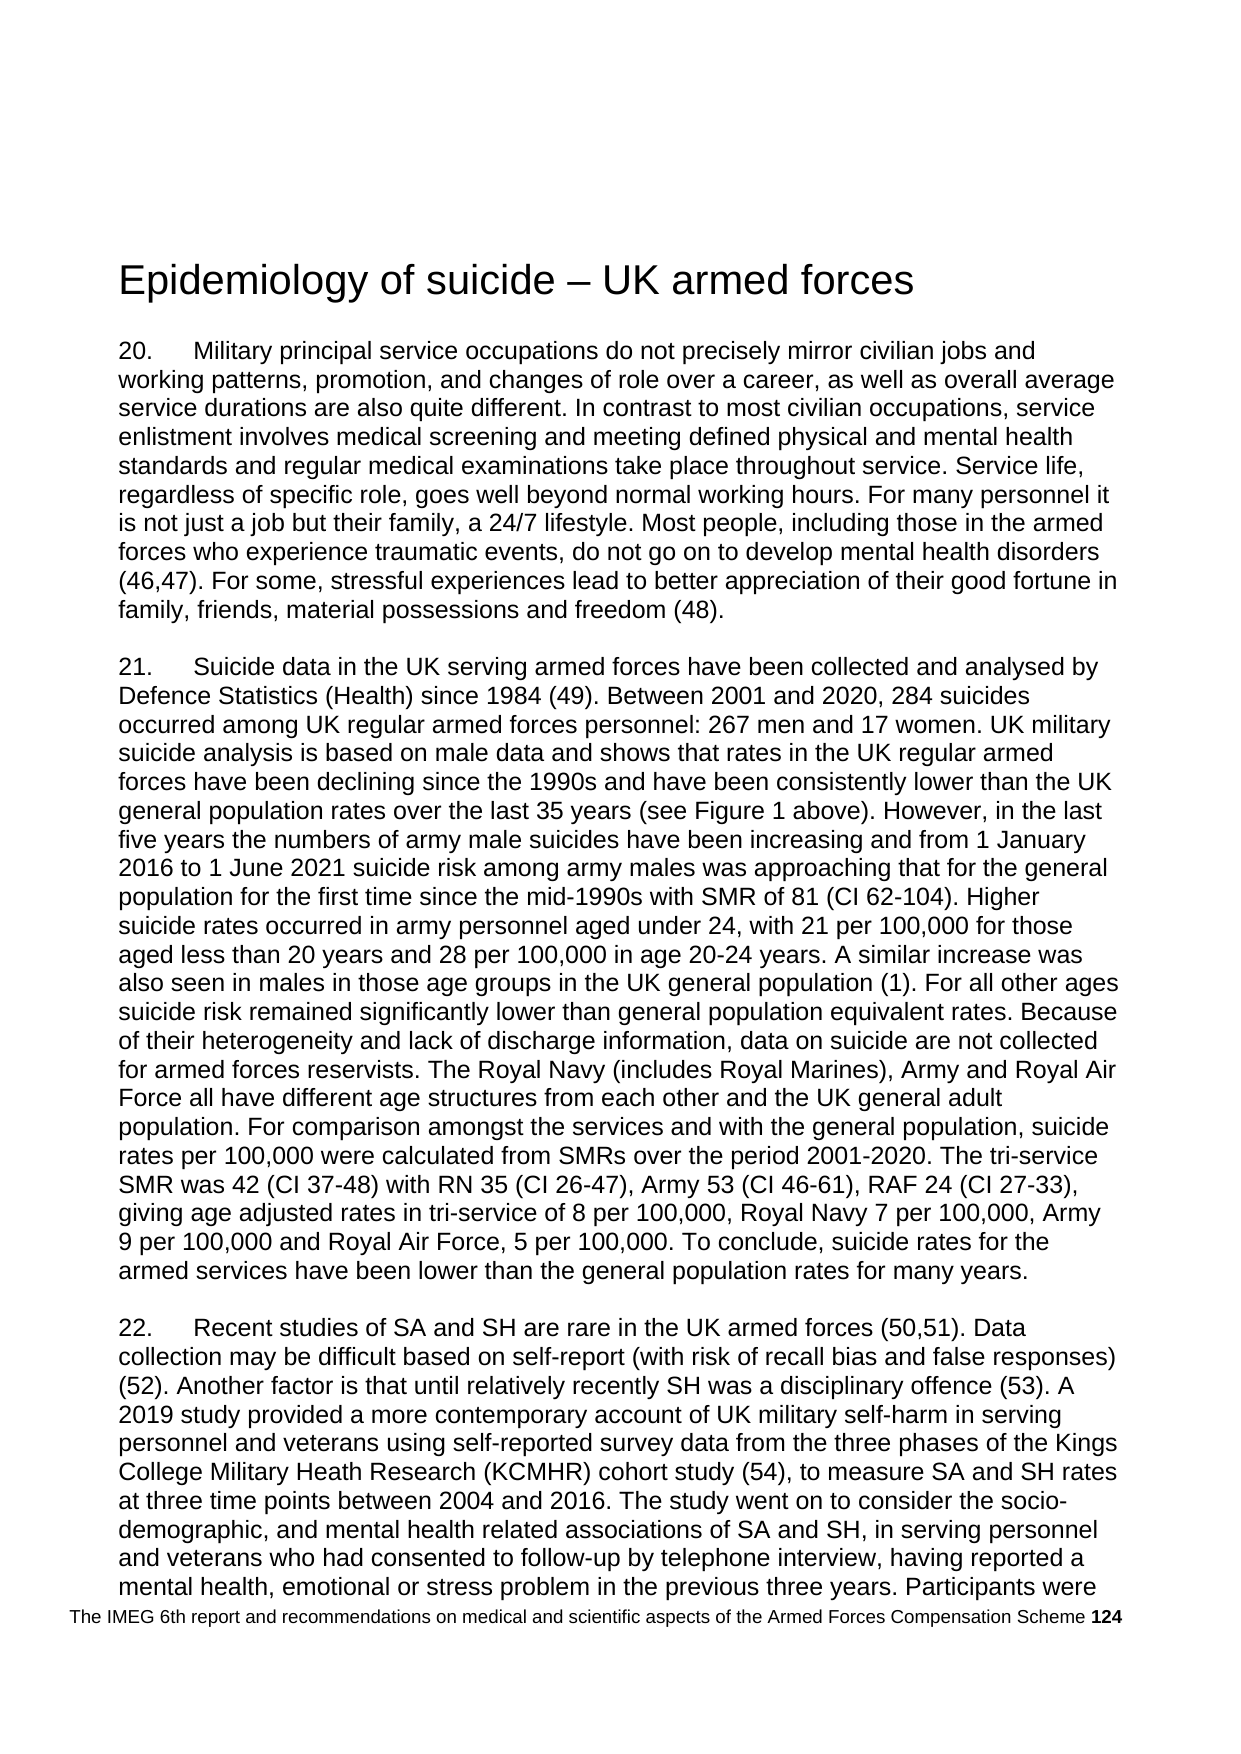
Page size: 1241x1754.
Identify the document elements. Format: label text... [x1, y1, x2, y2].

list Recent studies of SA and SH are rare in the UK armed forces (50,51). Data collection may be difficult based on self-report (with risk of recall bias and false responses) (52). Another factor is that until relatively recently SH was a disciplinary offence (53). A 2019 study provided a more contemporary account of UK military self-harm in serving personnel and veterans using self-reported survey data from the three phases of the Kings College Military Heath Research (KCMHR) cohort study (54), to measure SA and SH rates at three time points between 2004 and 2016. The study went on to consider the socio-demographic, and mental health related associations of SA and SH, in serving personnel and veterans who had consented to follow-up by telephone interview, having reported a mental health, emotional or stress problem in the previous three years. Participants were [118, 1313, 1122, 1601]
list Military principal service occupations do not precisely mirror civilian jobs and working patterns, promotion, and changes of role over a career, as well as overall average service durations are also quite different. In contrast to most civilian occupations, service enlistment involves medical screening and meeting defined physical and mental health standards and regular medical examinations take place throughout service. Service life, regardless of specific role, goes well beyond normal working hours. For many personnel it is not just a job but their family, a 24/7 lifestyle. Most people, including those in the armed forces who experience traumatic events, do not go on to develop mental health disorders (46,47). For some, stressful experiences lead to better appreciation of their good fortune in family, friends, material possessions and freedom (48). [118, 336, 1122, 623]
subtitle Epidemiology of suicide – UK armed forces [118, 256, 1122, 304]
list Suicide data in the UK serving armed forces have been collected and analysed by Defence Statistics (Health) since 1984 (49). Between 2001 and 2020, 284 suicides occurred among UK regular armed forces personnel: 267 men and 17 women. UK military suicide analysis is based on male data and shows that rates in the UK regular armed forces have been declining since the 1990s and have been consistently lower than the UK general population rates over the last 35 years (see Figure 1 above). However, in the last five years the numbers of army male suicides have been increasing and from 1 January 2016 to 1 June 2021 suicide risk among army males was approaching that for the general population for the first time since the mid-1990s with SMR of 81 (CI 62-104). Higher suicide rates occurred in army personnel aged under 24, with 21 per 100,000 for those aged less than 20 years and 28 per 100,000 in age 20-24 years. A similar increase was also seen in males in those age groups in the UK general population (1). For all other ages suicide risk remained significantly lower than general population equivalent rates. Because of their heterogeneity and lack of discharge information, data on suicide are not collected for armed forces reservists. The Royal Navy (includes Royal Marines), Army and Royal Air Force all have different age structures from each other and the UK general adult population. For comparison amongst the services and with the general population, suicide rates per 100,000 were calculated from SMRs over the period 2001-2020. The tri-service SMR was 42 (CI 37-48) with RN 35 (CI 26-47), Army 53 (CI 46-61), RAF 24 (CI 27-33), giving age adjusted rates in tri-service of 8 per 100,000, Royal Navy 7 per 100,000, Army 9 per 100,000 and Royal Air Force, 5 per 100,000. To conclude, suicide rates for the armed services have been lower than the general population rates for many years. [118, 652, 1122, 1284]
